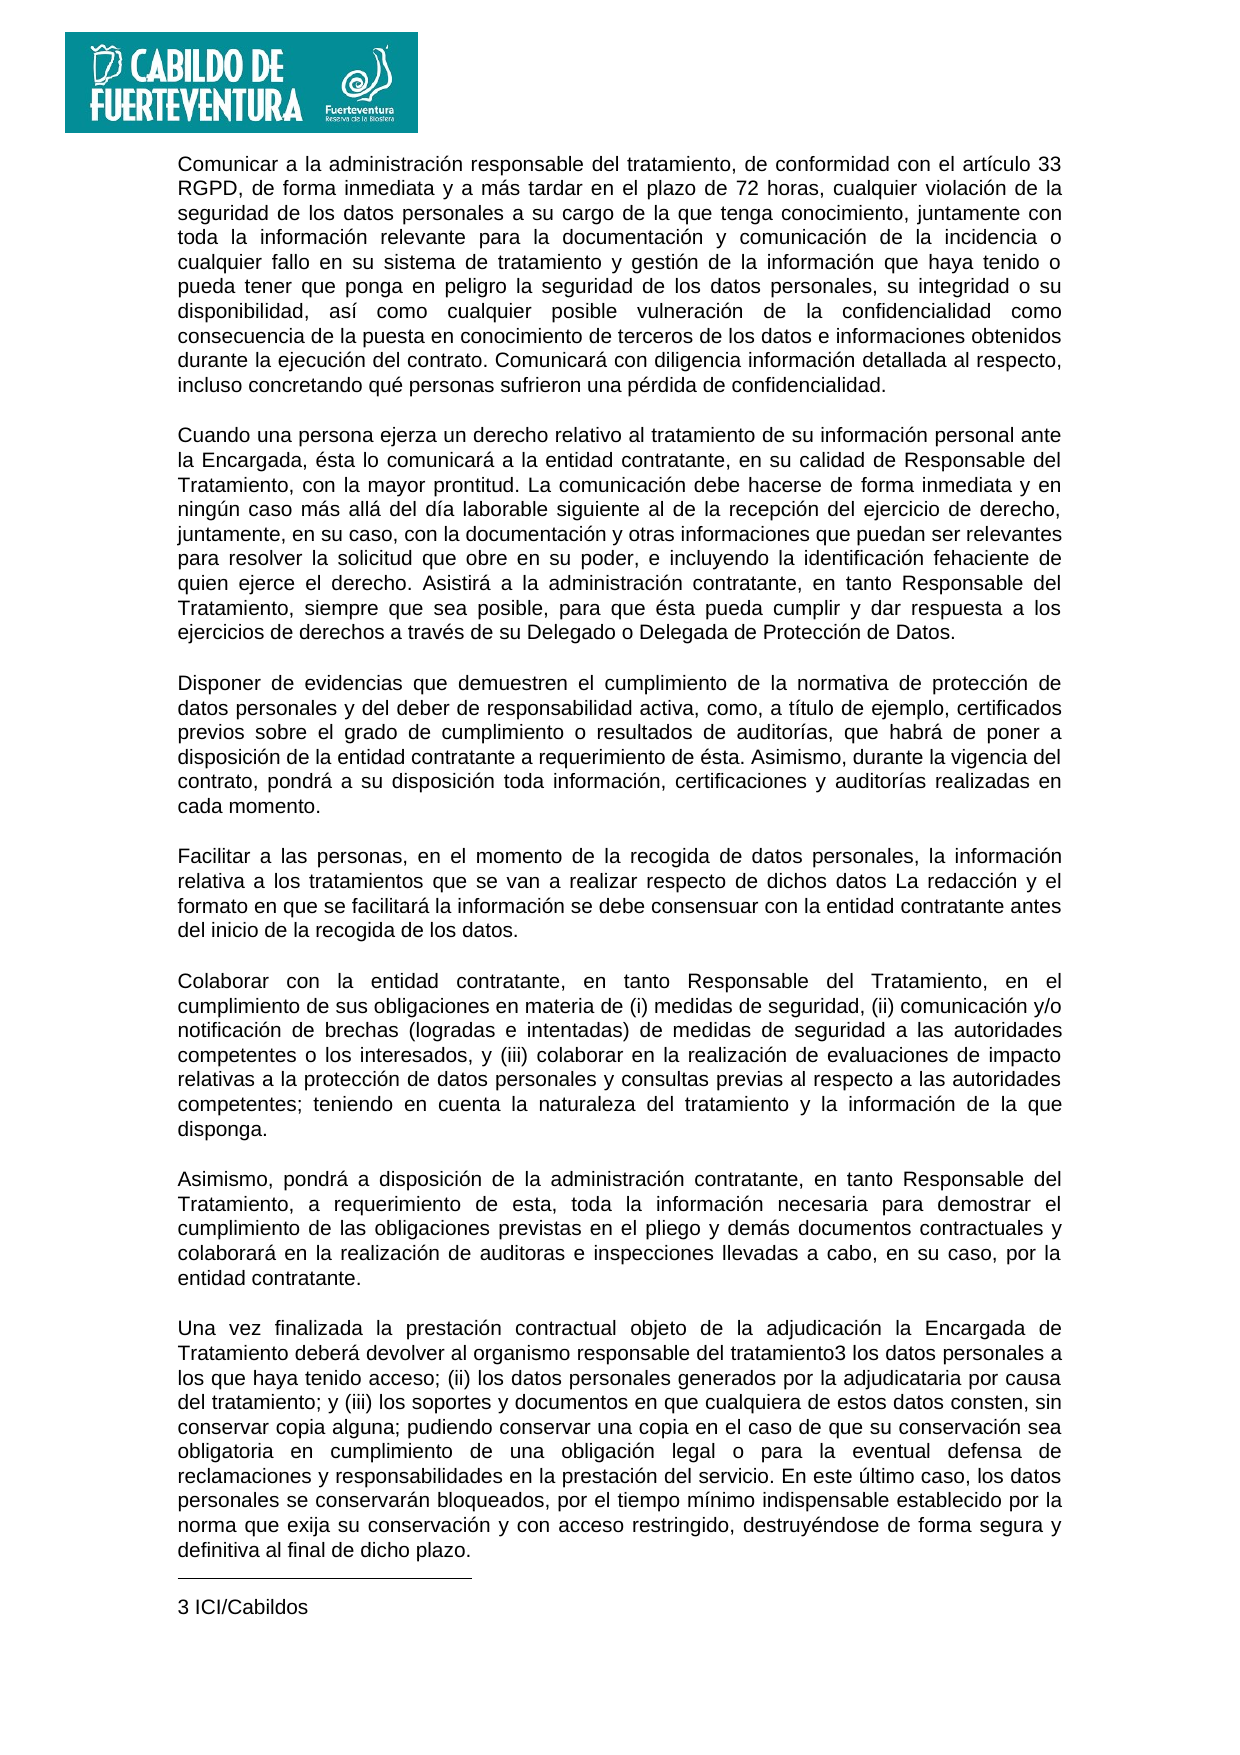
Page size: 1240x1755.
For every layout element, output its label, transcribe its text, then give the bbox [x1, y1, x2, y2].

text Una vez finalizada la prestación contractual objeto de la adjudicación la Encargada de Tratamiento deberá devolver al organismo responsable del tratamiento3 los datos personales a los que haya tenido acceso; (ii) los datos personales generados por la adjudicataria por causa del tratamiento; y (iii) los soportes y documentos en que cualquiera de estos datos consten, sin conservar copia alguna; pudiendo conservar una copia en el caso de que su conservación sea obligatoria en cumplimiento de una obligación legal o para la eventual defensa de reclamaciones y responsabilidades en la prestación del servicio. En este último caso, los datos personales se conservarán bloqueados, por el tiempo mínimo indispensable establecido por la norma que exija su conservación y con acceso restringido, destruyéndose de forma segura y definitiva al final de dicho plazo. [177, 1316, 1063, 1561]
text Colaborar con la entidad contratante, en tanto Responsable del Tratamiento, en el cumplimiento de sus obligaciones en materia de (i) medidas de seguridad, (ii) comunicación y/o notificación de brechas (logradas e intentadas) de medidas de seguridad a las autoridades competentes o los interesados, y (iii) colaborar en la realización de evaluaciones de impacto relativas a la protección de datos personales y consultas previas al respecto a las autoridades competentes; teniendo en cuenta la naturaleza del tratamiento y la información de la que disponga. [177, 969, 1063, 1140]
picture [65, 32, 418, 133]
text Asimismo, pondrá a disposición de la administración contratante, en tanto Responsable del Tratamiento, a requerimiento de esta, toda la información necesaria para demostrar el cumplimiento de las obligaciones previstas en el pliego y demás documentos contractuales y colaborará en la realización de auditoras e inspecciones llevadas a cabo, en su caso, por la entidad contratante. [177, 1167, 1063, 1289]
text Facilitar a las personas, en el momento de la recogida de datos personales, la información relativa a los tratamientos que se van a realizar respecto de dichos datos La redacción y el formato en que se facilitará la información se debe consensuar con la entidad contratante antes del inicio de la recogida de los datos. [177, 844, 1063, 942]
text Cuando una persona ejerza un derecho relativo al tratamiento de su información personal ante la Encargada, ésta lo comunicará a la entidad contratante, en su calidad de Responsable del Tratamiento, con la mayor prontitud. La comunicación debe hacerse de forma inmediata y en ningún caso más allá del día laborable siguiente al de la recepción del ejercicio de derecho, juntamente, en su caso, con la documentación y otras informaciones que puedan ser relevantes para resolver la solicitud que obre en su poder, e incluyendo la identificación fehaciente de quien ejerce el derecho. Asistirá a la administración contratante, en tanto Responsable del Tratamiento, siempre que sea posible, para que ésta pueda cumplir y dar respuesta a los ejercicios de derechos a través de su Delegado o Delegada de Protección de Datos. [177, 423, 1063, 644]
text 3 ICI/Cabildos [177, 1592, 932, 1620]
text Disponer de evidencias que demuestren el cumplimiento de la normativa de protección de datos personales y del deber de responsabilidad activa, como, a título de ejemplo, certificados previos sobre el grado de cumplimiento o resultados de auditorías, que habrá de poner a disposición de la entidad contratante a requerimiento de ésta. Asimismo, durante la vigencia del contrato, pondrá a su disposición toda información, certificaciones y auditorías realizadas en cada momento. [177, 671, 1063, 818]
text Comunicar a la administración responsable del tratamiento, de conformidad con el artículo 33 RGPD, de forma inmediata y a más tardar en el plazo de 72 horas, cualquier violación de la seguridad de los datos personales a su cargo de la que tenga conocimiento, juntamente con toda la información relevante para la documentación y comunicación de la incidencia o cualquier fallo en su sistema de tratamiento y gestión de la información que haya tenido o pueda tener que ponga en peligro la seguridad de los datos personales, su integridad o su disponibilidad, así como cualquier posible vulneración de la confidencialidad como consecuencia de la puesta en conocimiento de terceros de los datos e informaciones obtenidos durante la ejecución del contrato. Comunicará con diligencia información detallada al respecto, incluso concretando qué personas sufrieron una pérdida de confidencialidad. [177, 151, 1063, 397]
